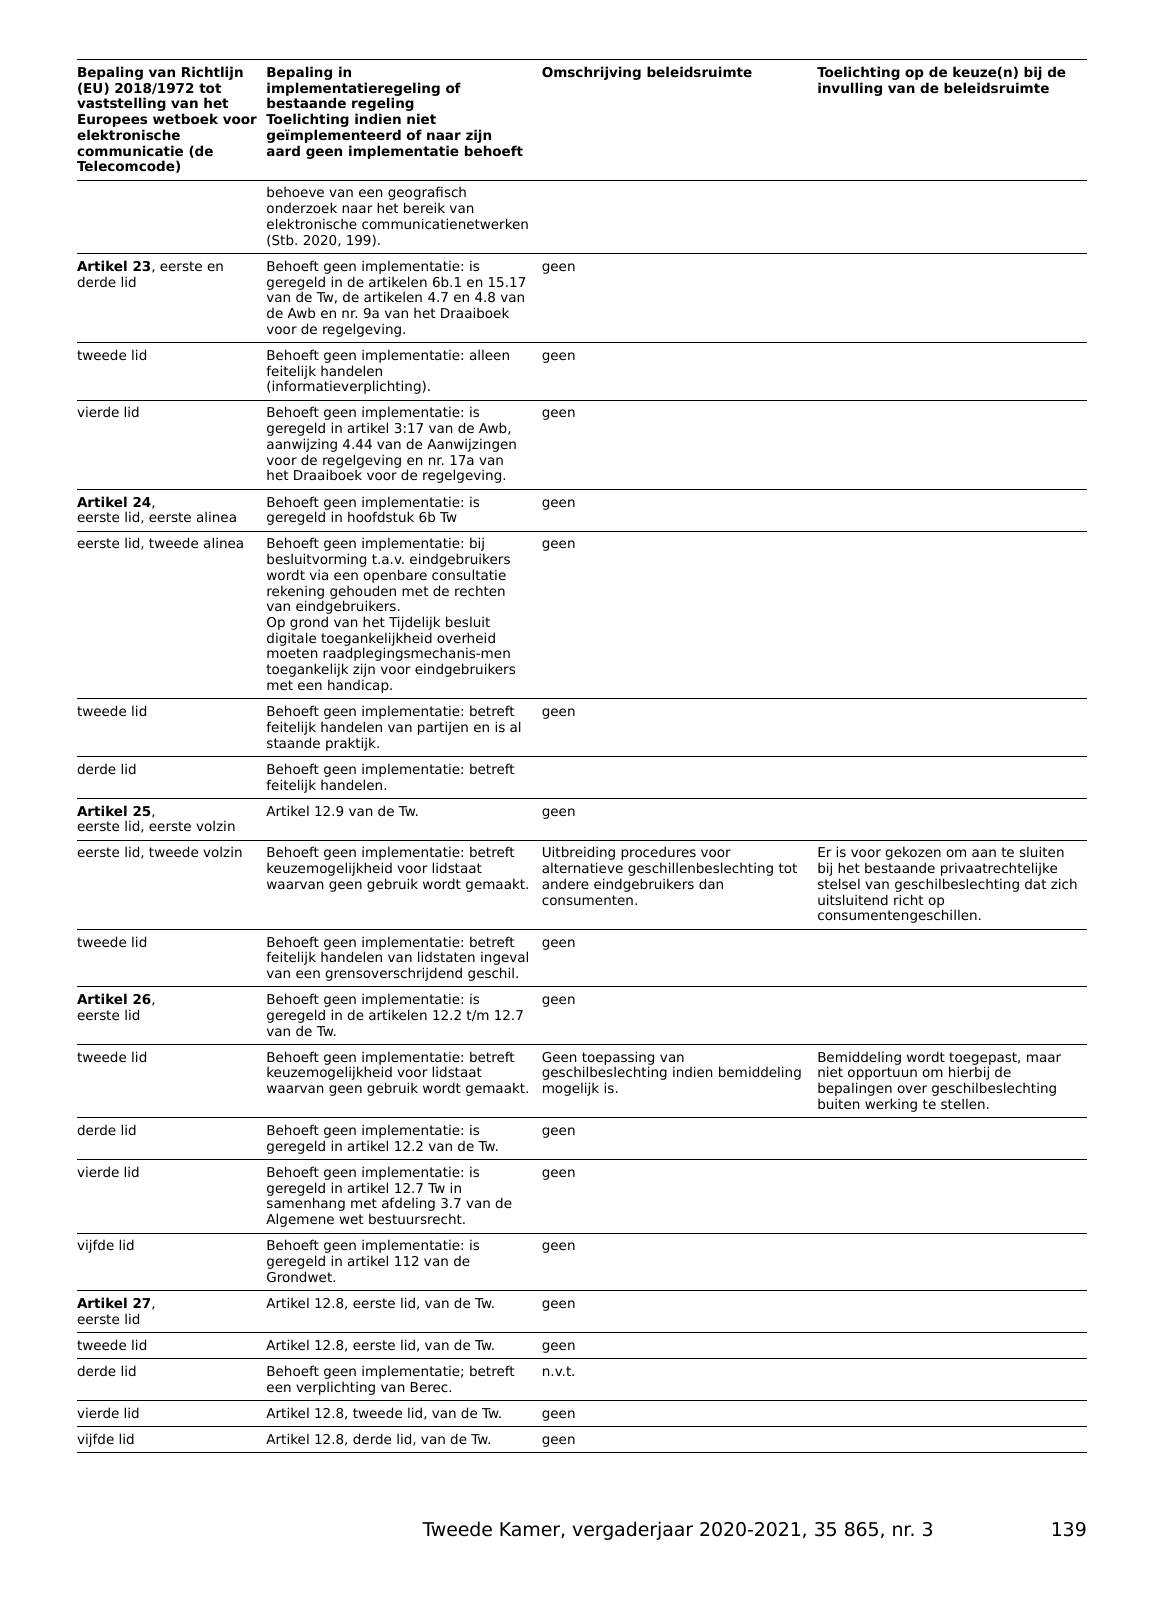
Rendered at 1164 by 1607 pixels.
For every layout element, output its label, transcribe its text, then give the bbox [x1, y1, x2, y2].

table_header Toelichting op de keuze(n) bij de invulling van de beleidsruimte [811, 60, 1087, 179]
table_cell [811, 1333, 1087, 1358]
table_cell Artikel 23, eerste en derde lid [77, 254, 260, 342]
table_cell Behoeft geen implementatie: betreft feitelijk handelen van partijen en is al staande praktijk. [260, 699, 536, 756]
table_cell [811, 757, 1087, 798]
table_cell tweede lid [77, 699, 260, 756]
table_cell geen [536, 930, 811, 986]
table_cell geen [536, 490, 811, 531]
table_cell vierde lid [77, 1401, 260, 1426]
table_cell eerste lid, tweede alinea [77, 532, 260, 698]
table_cell Behoeft geen implementatie: is geregeld in de artikelen 6b.1 en 15.17 van de Tw, de artikelen 4.7 en 4.8 van de Awb en nr. 9a van het Draaiboek voor de regelgeving. [260, 254, 536, 342]
table_cell tweede lid [77, 1045, 260, 1117]
table_cell [811, 699, 1087, 756]
table_cell Bemiddeling wordt toegepast, maar niet opportuun om hierbij de bepalingen over geschilbeslechting buiten werking te stellen. [811, 1045, 1087, 1117]
table_cell Artikel 24, eerste lid, eerste alinea [77, 490, 260, 531]
table_cell geen [536, 1234, 811, 1290]
table_cell tweede lid [77, 1333, 260, 1358]
table_cell geen [536, 1160, 811, 1232]
table_cell vierde lid [77, 1160, 260, 1232]
table_cell [811, 343, 1087, 399]
table_cell Behoeft geen implementatie: betreft keuzemogelijkheid voor lidstaat waarvan geen gebruik wordt gemaakt. [260, 1045, 536, 1117]
table_cell geen [536, 1427, 811, 1452]
table_cell [811, 532, 1087, 698]
table_cell tweede lid [77, 343, 260, 399]
table_cell derde lid [77, 1359, 260, 1400]
table_cell geen [536, 987, 811, 1044]
table_cell derde lid [77, 1118, 260, 1159]
table_cell geen [536, 1118, 811, 1159]
table_cell tweede lid [77, 930, 260, 986]
table_cell [811, 490, 1087, 531]
table_cell vijfde lid [77, 1234, 260, 1290]
table_cell [811, 1427, 1087, 1452]
table_cell behoeve van een geografisch onderzoek naar het bereik van elektronische communicatienetwerken (Stb. 2020, 199). [260, 181, 536, 253]
table_cell [811, 401, 1087, 489]
table_cell Artikel 25, eerste lid, eerste volzin [77, 799, 260, 839]
table_cell Artikel 26, eerste lid [77, 987, 260, 1044]
table_cell derde lid [77, 757, 260, 798]
table_cell Artikel 12.8, tweede lid, van de Tw. [260, 1401, 536, 1426]
table_cell vijfde lid [77, 1427, 260, 1452]
table_cell geen [536, 1333, 811, 1358]
table_cell Artikel 27, eerste lid [77, 1291, 260, 1332]
table_cell [811, 1291, 1087, 1332]
table_cell Geen toepassing van geschilbeslechting indien bemiddeling mogelijk is. [536, 1045, 811, 1117]
table_cell Behoeft geen implementatie: is geregeld in artikel 12.2 van de Tw. [260, 1118, 536, 1159]
table_header Bepaling in implementatieregeling of bestaande regeling Toelichting indien niet geïmplementeerd of naar zijn aard geen implementatie behoeft [260, 60, 536, 179]
table_cell [811, 799, 1087, 839]
table_cell [536, 181, 811, 253]
table_cell geen [536, 254, 811, 342]
table_cell Artikel 12.8, eerste lid, van de Tw. [260, 1333, 536, 1358]
table_cell geen [536, 532, 811, 698]
table_cell Behoeft geen implementatie: alleen feitelijk handelen (informatieverplichting). [260, 343, 536, 399]
table_cell Behoeft geen implementatie: is geregeld in hoofdstuk 6b Tw [260, 490, 536, 531]
table_cell Behoeft geen implementatie; betreft een verplichting van Berec. [260, 1359, 536, 1400]
table_cell [811, 1359, 1087, 1400]
table_cell [77, 181, 260, 253]
table_cell Behoeft geen implementatie: is geregeld in artikel 12.7 Tw in samenhang met afdeling 3.7 van de Algemene wet bestuursrecht. [260, 1160, 536, 1232]
table_cell [536, 757, 811, 798]
table_cell [811, 987, 1087, 1044]
table_cell Artikel 12.9 van de Tw. [260, 799, 536, 839]
table_cell geen [536, 699, 811, 756]
table_cell Behoeft geen implementatie: betreft keuzemogelijkheid voor lidstaat waarvan geen gebruik wordt gemaakt. [260, 841, 536, 929]
table_cell Behoeft geen implementatie: is geregeld in artikel 112 van de Grondwet. [260, 1234, 536, 1290]
table_cell Artikel 12.8, eerste lid, van de Tw. [260, 1291, 536, 1332]
table_cell [811, 254, 1087, 342]
table_header Bepaling van Richtlijn (EU) 2018/1972 tot vaststelling van het Europees wetboek voor elektronische communicatie (de Telecomcode) [77, 60, 260, 179]
table_cell [811, 930, 1087, 986]
table_cell Behoeft geen implementatie: betreft feitelijk handelen. [260, 757, 536, 798]
table_cell n.v.t. [536, 1359, 811, 1400]
table_cell Uitbreiding procedures voor alternatieve geschillenbeslechting tot andere eindgebruikers dan consumenten. [536, 841, 811, 929]
table_cell Behoeft geen implementatie: bij besluitvorming t.a.v. eindgebruikers wordt via een openbare consultatie rekening gehouden met de rechten van eindgebruikers. Op grond van het Tijdelijk besluit digitale toegankelijkheid overheid moeten raadplegingsmechanis-men toegankelijk zijn voor eindgebruikers met een handicap. [260, 532, 536, 698]
table_cell geen [536, 343, 811, 399]
table_cell [811, 1234, 1087, 1290]
table_cell Behoeft geen implementatie: betreft feitelijk handelen van lidstaten ingeval van een grensoverschrijdend geschil. [260, 930, 536, 986]
table_cell geen [536, 1401, 811, 1426]
table_cell [811, 181, 1087, 253]
table_cell Behoeft geen implementatie: is geregeld in de artikelen 12.2 t/m 12.7 van de Tw. [260, 987, 536, 1044]
table_header Omschrijving beleidsruimte [536, 60, 811, 179]
table_cell vierde lid [77, 401, 260, 489]
table_cell Er is voor gekozen om aan te sluiten bij het bestaande privaatrechtelijke stelsel van geschilbeslechting dat zich uitsluitend richt op consumentengeschillen. [811, 841, 1087, 929]
table_cell geen [536, 401, 811, 489]
table_cell geen [536, 799, 811, 839]
table_cell [811, 1401, 1087, 1426]
table_cell [811, 1160, 1087, 1232]
table_cell Behoeft geen implementatie: is geregeld in artikel 3:17 van de Awb, aanwijzing 4.44 van de Aanwijzingen voor de regelgeving en nr. 17a van het Draaiboek voor de regelgeving. [260, 401, 536, 489]
table_cell [811, 1118, 1087, 1159]
table_cell geen [536, 1291, 811, 1332]
table_cell Artikel 12.8, derde lid, van de Tw. [260, 1427, 536, 1452]
table_cell eerste lid, tweede volzin [77, 841, 260, 929]
